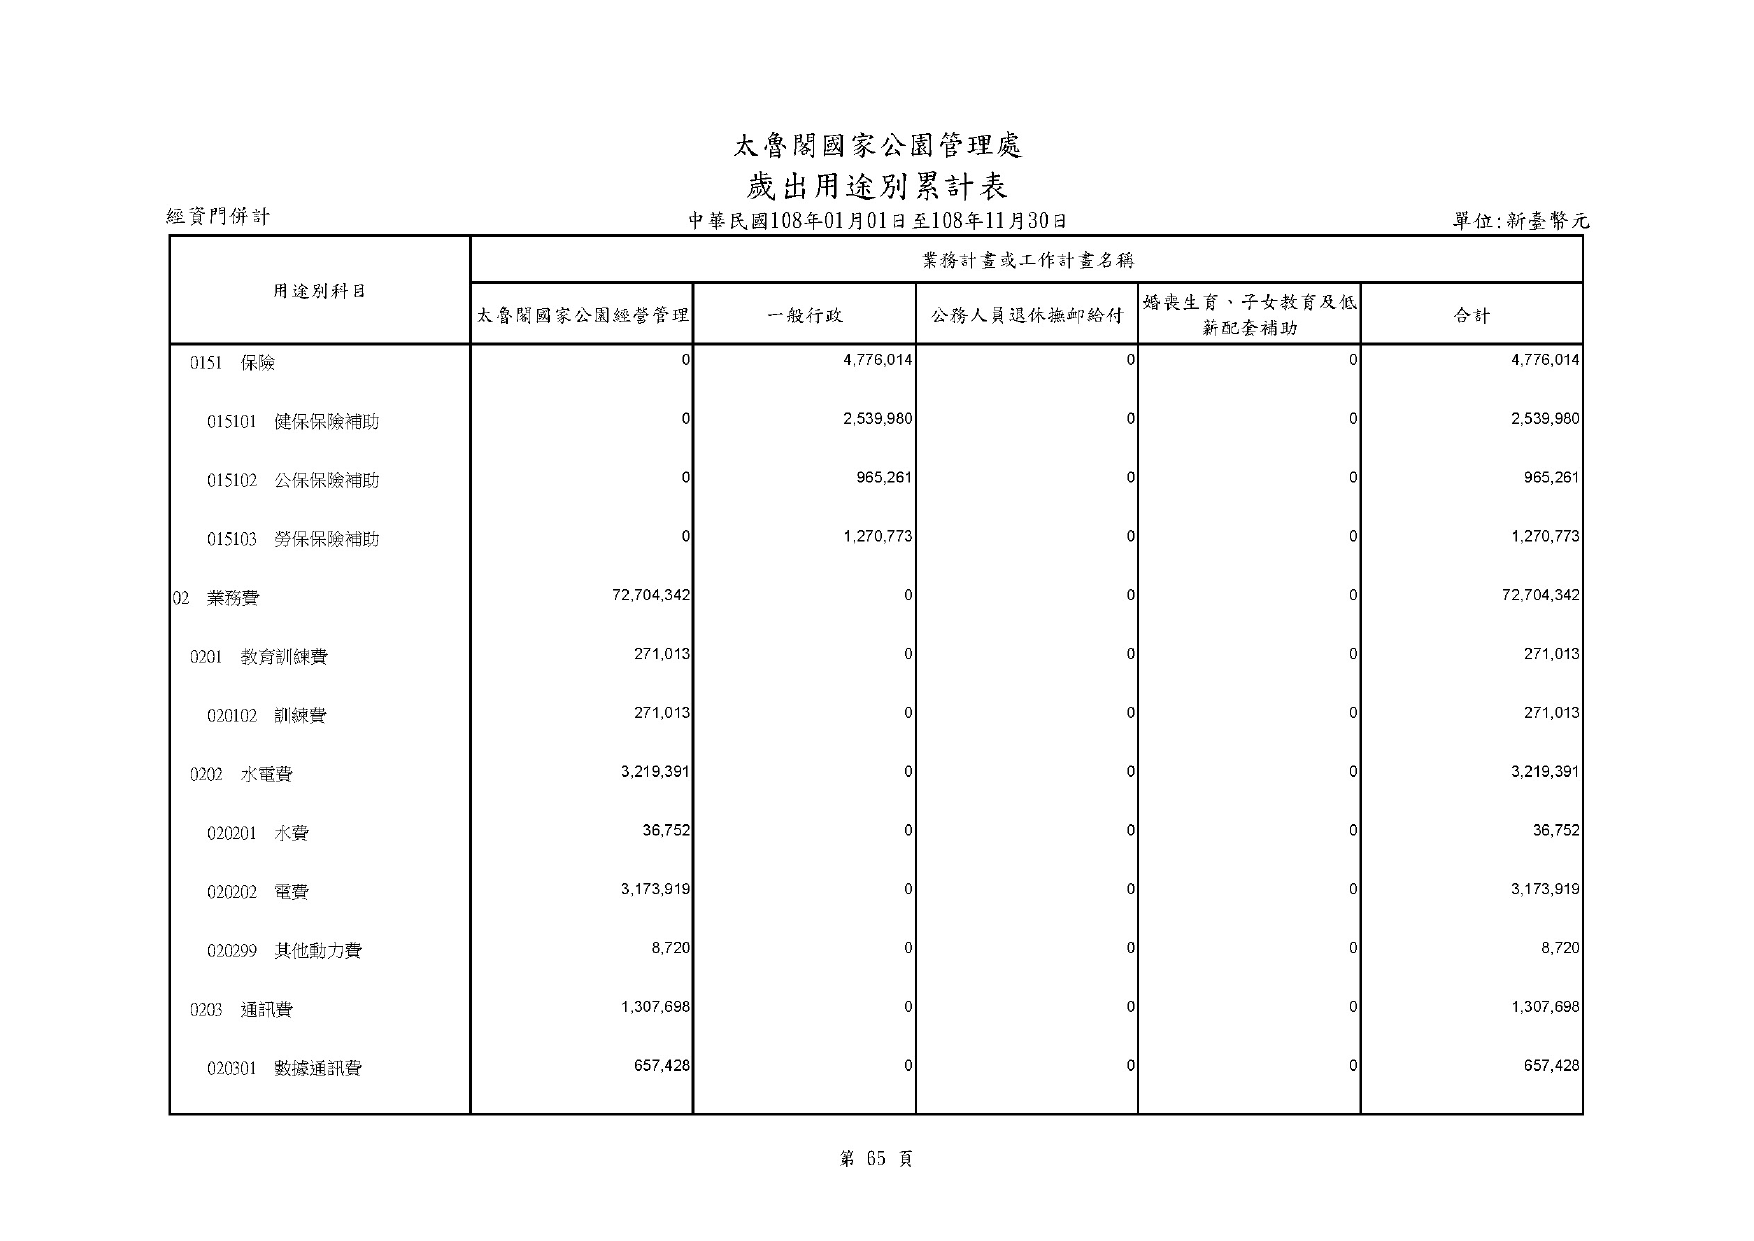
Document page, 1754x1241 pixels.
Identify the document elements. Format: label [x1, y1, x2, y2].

picture [59, 59, 1695, 1216]
